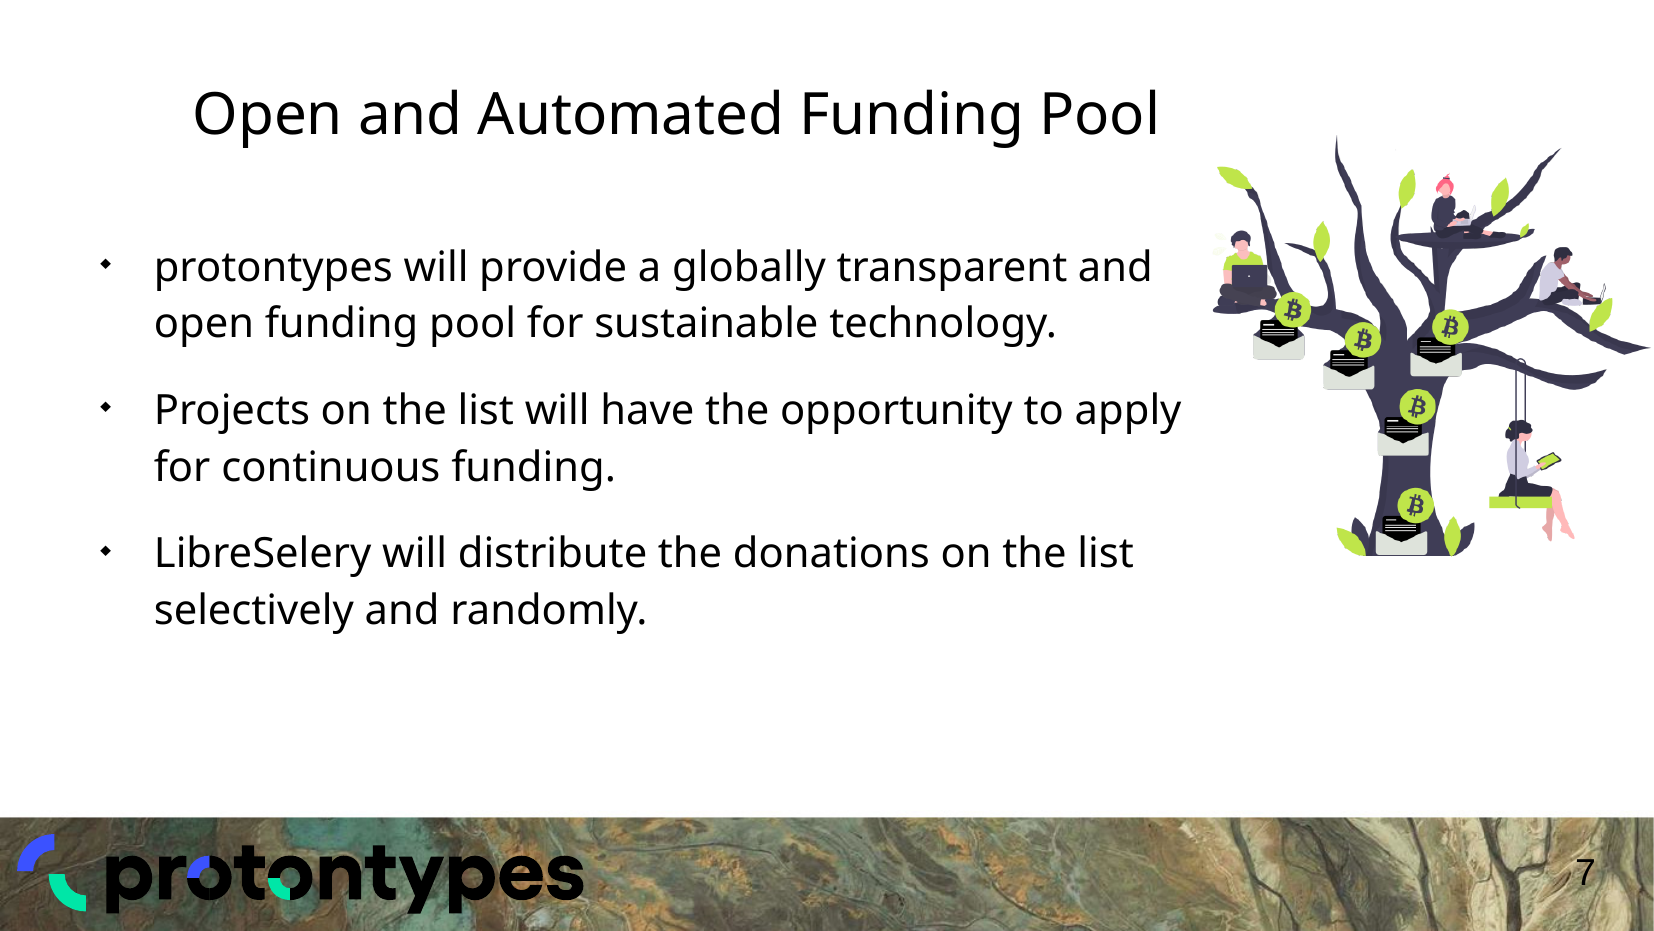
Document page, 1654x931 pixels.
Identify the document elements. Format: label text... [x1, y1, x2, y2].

list protontypes will provide a globally transparent and open funding pool for sustainable technology. Projects on the list will have the opportunity to apply for continuous funding. LibreSelery will distribute the donations on the list selectively and randomly. [82, 236, 1211, 766]
picture [0, 0, 1654, 931]
title Open and Automated Funding Pool [0, 56, 1429, 168]
